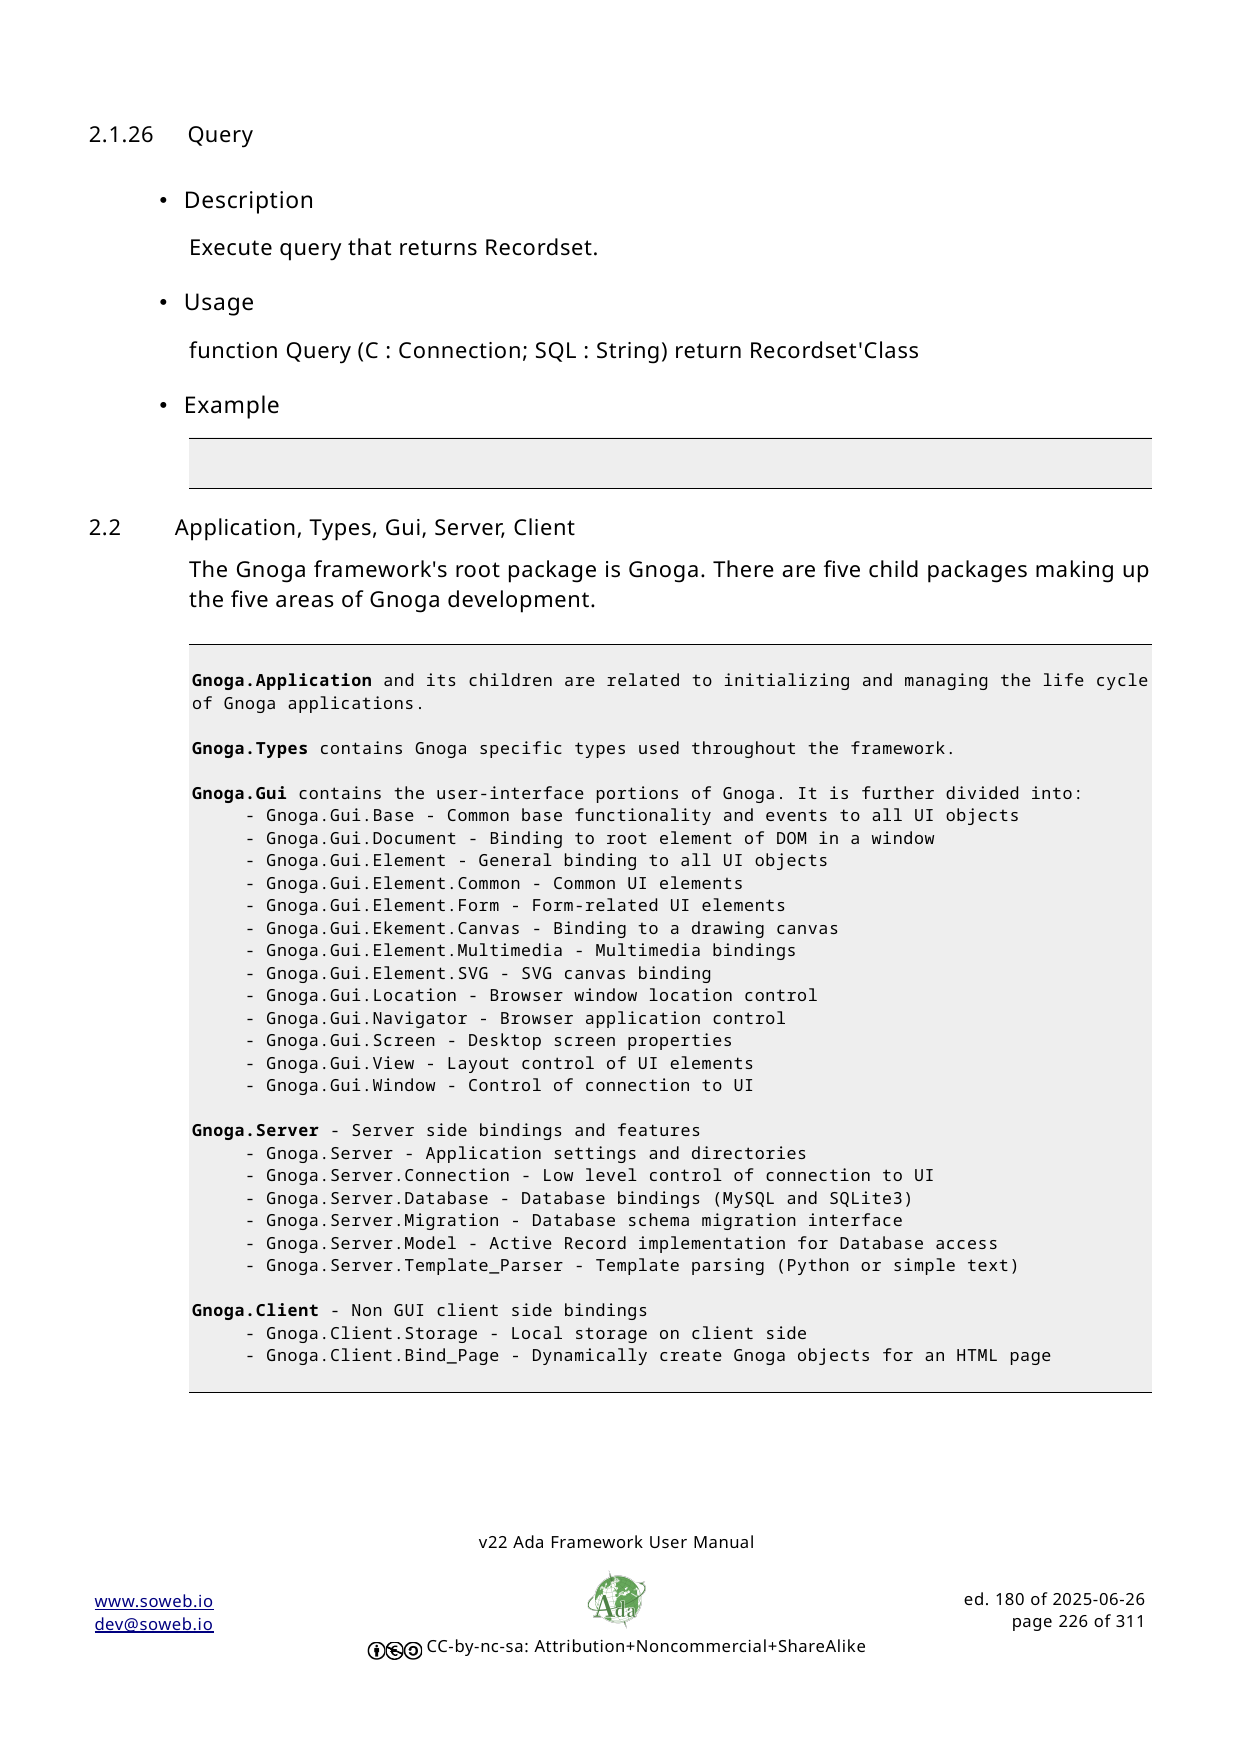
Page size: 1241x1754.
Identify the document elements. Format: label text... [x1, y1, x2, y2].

list - Gnoga.Gui.Ekement.Canvas - Binding to a drawing canvas [189, 914, 1152, 936]
list Gnoga.Client - Non GUI client side bindings [189, 1296, 1152, 1319]
subtitle Query [88, 118, 1152, 159]
subtitle Example [159, 388, 1152, 420]
list - Gnoga.Gui.Element.Form - Form-related UI elements [189, 891, 1152, 914]
subtitle Description [159, 183, 1152, 214]
list - Gnoga.Gui.Base - Common base functionality and events to all UI objects [189, 801, 1152, 824]
list - Gnoga.Gui.Screen - Desktop screen properties [189, 1026, 1152, 1049]
subtitle Usage [159, 286, 1152, 317]
list - Gnoga.Server.Template_Parser - Template parsing (Python or simple text) [189, 1251, 1152, 1296]
list - Gnoga.Client.Bind_Page - Dynamically create Gnoga objects for an HTML page [189, 1341, 1152, 1392]
list Gnoga.Types contains Gnoga specific types used throughout the framework. [189, 734, 1152, 779]
list - Gnoga.Gui.Element - General binding to all UI objects [189, 846, 1152, 869]
list Gnoga.Application and its children are related to initializing and managing the life cycle of Gnoga applications. [189, 645, 1152, 734]
list - Gnoga.Client.Storage - Local storage on client side [189, 1319, 1152, 1341]
list Gnoga.Gui contains the user-interface portions of Gnoga. It is further divided into: [189, 779, 1152, 801]
list - Gnoga.Gui.Element.SVG - SVG canvas binding [189, 959, 1152, 981]
list - Gnoga.Gui.Document - Binding to root element of DOM in a window [189, 824, 1152, 846]
list - Gnoga.Gui.Location - Browser window location control [189, 981, 1152, 1004]
list - Gnoga.Server - Application settings and directories [189, 1139, 1152, 1161]
list - Gnoga.Gui.View - Layout control of UI elements [189, 1049, 1152, 1071]
list - Gnoga.Gui.Window - Control of connection to UI [189, 1071, 1152, 1116]
picture [587, 1570, 646, 1629]
text The Gnoga framework's root package is Gnoga. There are five child packages making up the five areas of Gnoga development. [189, 554, 1152, 614]
subtitle Application, Types, Gui, Server, Client [88, 512, 1152, 542]
list - Gnoga.Gui.Navigator - Browser application control [189, 1004, 1152, 1026]
list - Gnoga.Server.Model - Active Record implementation for Database access [189, 1229, 1152, 1251]
picture [367, 1642, 423, 1660]
list - Gnoga.Server.Database - Database bindings (MySQL and SQLite3) [189, 1184, 1152, 1206]
text Execute query that returns Recordset. [189, 232, 1152, 262]
list - Gnoga.Gui.Element.Multimedia - Multimedia bindings [189, 936, 1152, 959]
text function Query (C : Connection; SQL : String) return Recordset'Class [189, 335, 1152, 365]
list Gnoga.Server - Server side bindings and features [189, 1116, 1152, 1139]
list - Gnoga.Server.Connection - Low level control of connection to UI [189, 1161, 1152, 1184]
list - Gnoga.Server.Migration - Database schema migration interface [189, 1206, 1152, 1229]
list - Gnoga.Gui.Element.Common - Common UI elements [189, 869, 1152, 891]
